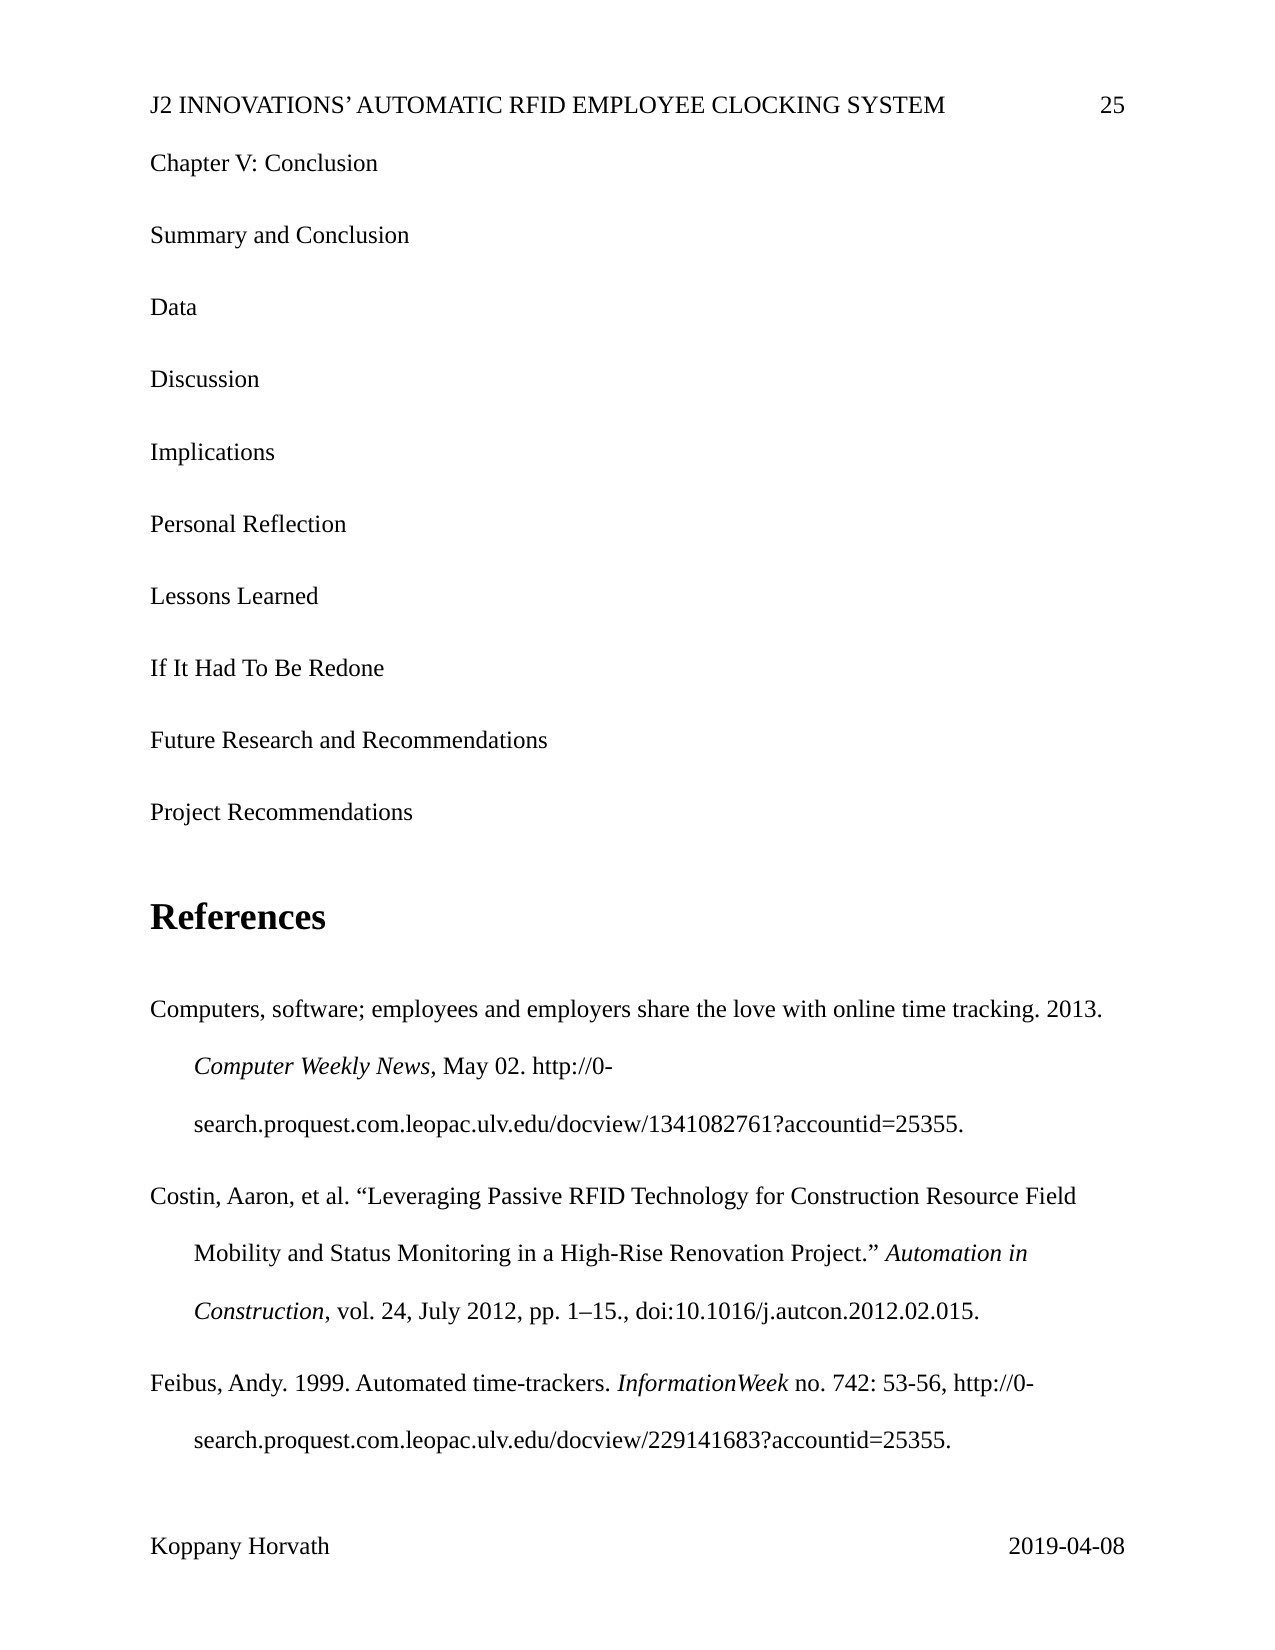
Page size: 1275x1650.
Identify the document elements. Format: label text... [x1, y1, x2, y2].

text Implications [150, 437, 1125, 465]
text Data [150, 292, 1125, 321]
text Feibus, Andy. 1999. Automated time-trackers. InformationWeek no. 742: 53-56, http://0- search.proquest.com.leopac.ulv.edu/docview/229141683?accountid=25355. [150, 1368, 1125, 1454]
text If It Had To Be Redone [150, 653, 1125, 682]
text Computers, software; employees and employers share the love with online time tracking. 2013. Computer Weekly News, May 02. http://0- search.proquest.com.leopac.ulv.edu/docview/1341082761?accountid=25355. [150, 994, 1125, 1138]
subtitle References [150, 894, 1125, 938]
text Lessons Learned [150, 581, 1125, 609]
text Personal Reflection [150, 509, 1125, 537]
text Future Research and Recommendations [150, 725, 1125, 754]
text Project Recommendations [150, 797, 1125, 826]
text Summary and Conclusion [150, 220, 1125, 249]
text Discussion [150, 364, 1125, 393]
text Chapter V: Conclusion [150, 148, 1125, 177]
text Costin, Aaron, et al. “Leveraging Passive RFID Technology for Construction Resource Field Mobility and Status Monitoring in a High-Rise Renovation Project.” Automation in Construction, vol. 24, July 2012, pp. 1–15., doi:10.1016/j.autcon.2012.02.015. [150, 1181, 1125, 1325]
